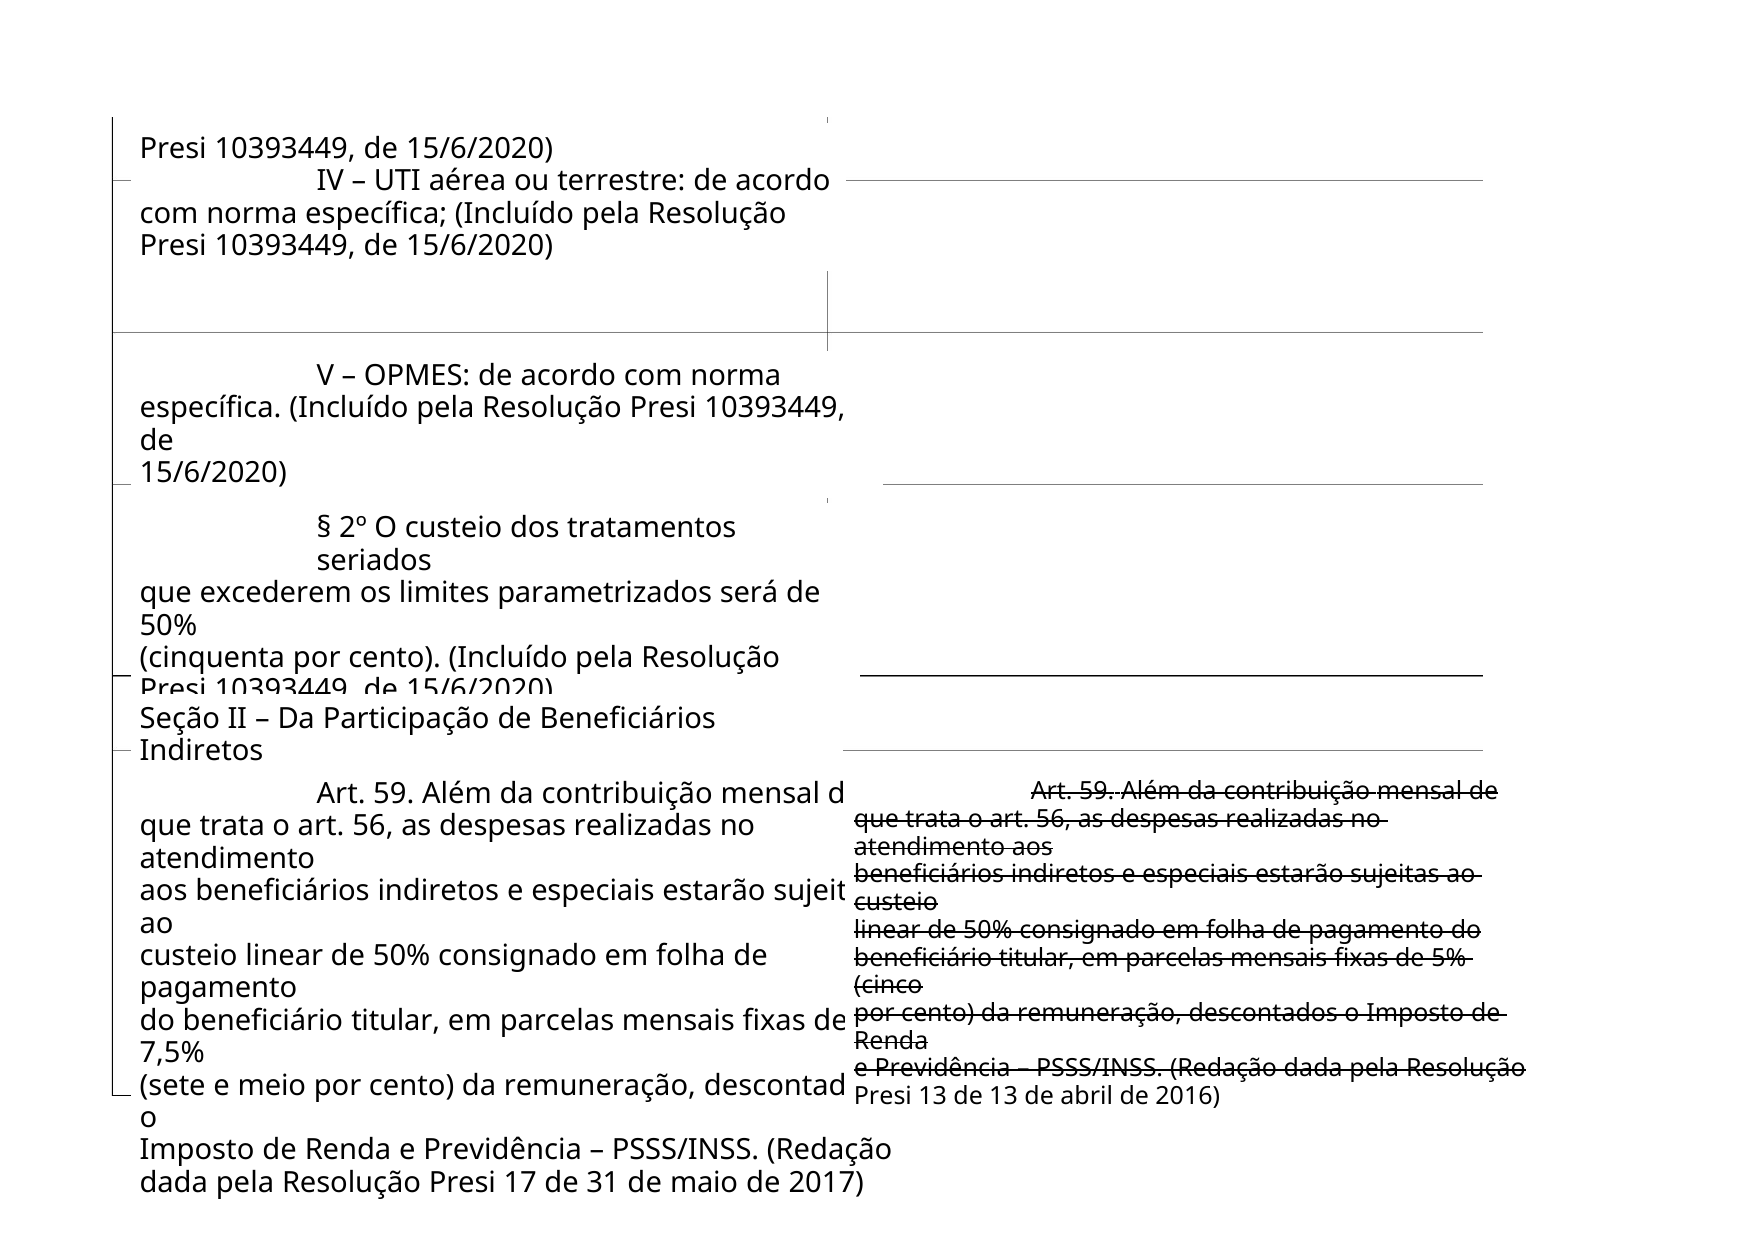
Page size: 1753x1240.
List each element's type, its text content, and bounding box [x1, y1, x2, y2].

text e Previdência – PSSS/INSS. (Redação dada pela Resolução [854, 1055, 1536, 1082]
text Presi 10393449, de 15/6/2020) [139, 674, 852, 706]
text com norma específica; (Incluído pela Resolução [139, 197, 837, 229]
text V – OPMES: de acordo com norma [316, 359, 874, 392]
text Seção II – Da Participação de Beneficiários Indiretos [139, 703, 834, 767]
text § 2º O custeio dos tratamentos seriados [316, 512, 852, 577]
text (sete e meio por cento) da remuneração, descontados o [139, 1069, 895, 1134]
text beneficiários indiretos e especiais estarão sujeitas ao custeio [854, 861, 1536, 916]
text que trata o art. 56, as despesas realizadas no atendimento [139, 810, 845, 875]
text dada pela Resolução Presi 17 de 31 de maio de 2017) [139, 1166, 895, 1199]
text IV – UTI aérea ou terrestre: de acordo [316, 165, 837, 197]
text Imposto de Renda e Previdência – PSSS/INSS. (Redação [139, 1134, 895, 1166]
text que excederem os limites parametrizados será de 50% [139, 577, 852, 641]
text que trata o art. 56, as despesas realizadas no atendimento aos [854, 805, 1536, 861]
text aos beneficiários indiretos e especiais estarão sujeitas ao [139, 875, 845, 939]
text custeio linear de 50% consignado em folha de pagamento [139, 939, 845, 1004]
text Art. 59. Além da contribuição mensal de [316, 778, 845, 810]
text específica. (Incluído pela Resolução Presi 10393449, de [139, 392, 874, 457]
text do beneficiário titular, em parcelas mensais fixas de 7,5% [139, 1004, 845, 1069]
text Art. 59. Além da contribuição mensal de [1031, 778, 1536, 805]
text linear de 50% consignado em folha de pagamento do [854, 916, 1536, 944]
text 15/6/2020) [139, 457, 874, 489]
text (cinquenta por cento). (Incluído pela Resolução [139, 641, 852, 674]
text por cento) da remuneração, descontados o Imposto de Renda [854, 999, 1536, 1055]
text Presi 13 de 13 de abril de 2016) [854, 1082, 1536, 1110]
text Presi 10393449, de 15/6/2020) [139, 229, 837, 262]
text Presi 10393449, de 15/6/2020) [139, 132, 837, 165]
text beneficiário titular, em parcelas mensais fixas de 5% (cinco [854, 944, 1536, 999]
picture [111, 117, 1483, 1096]
